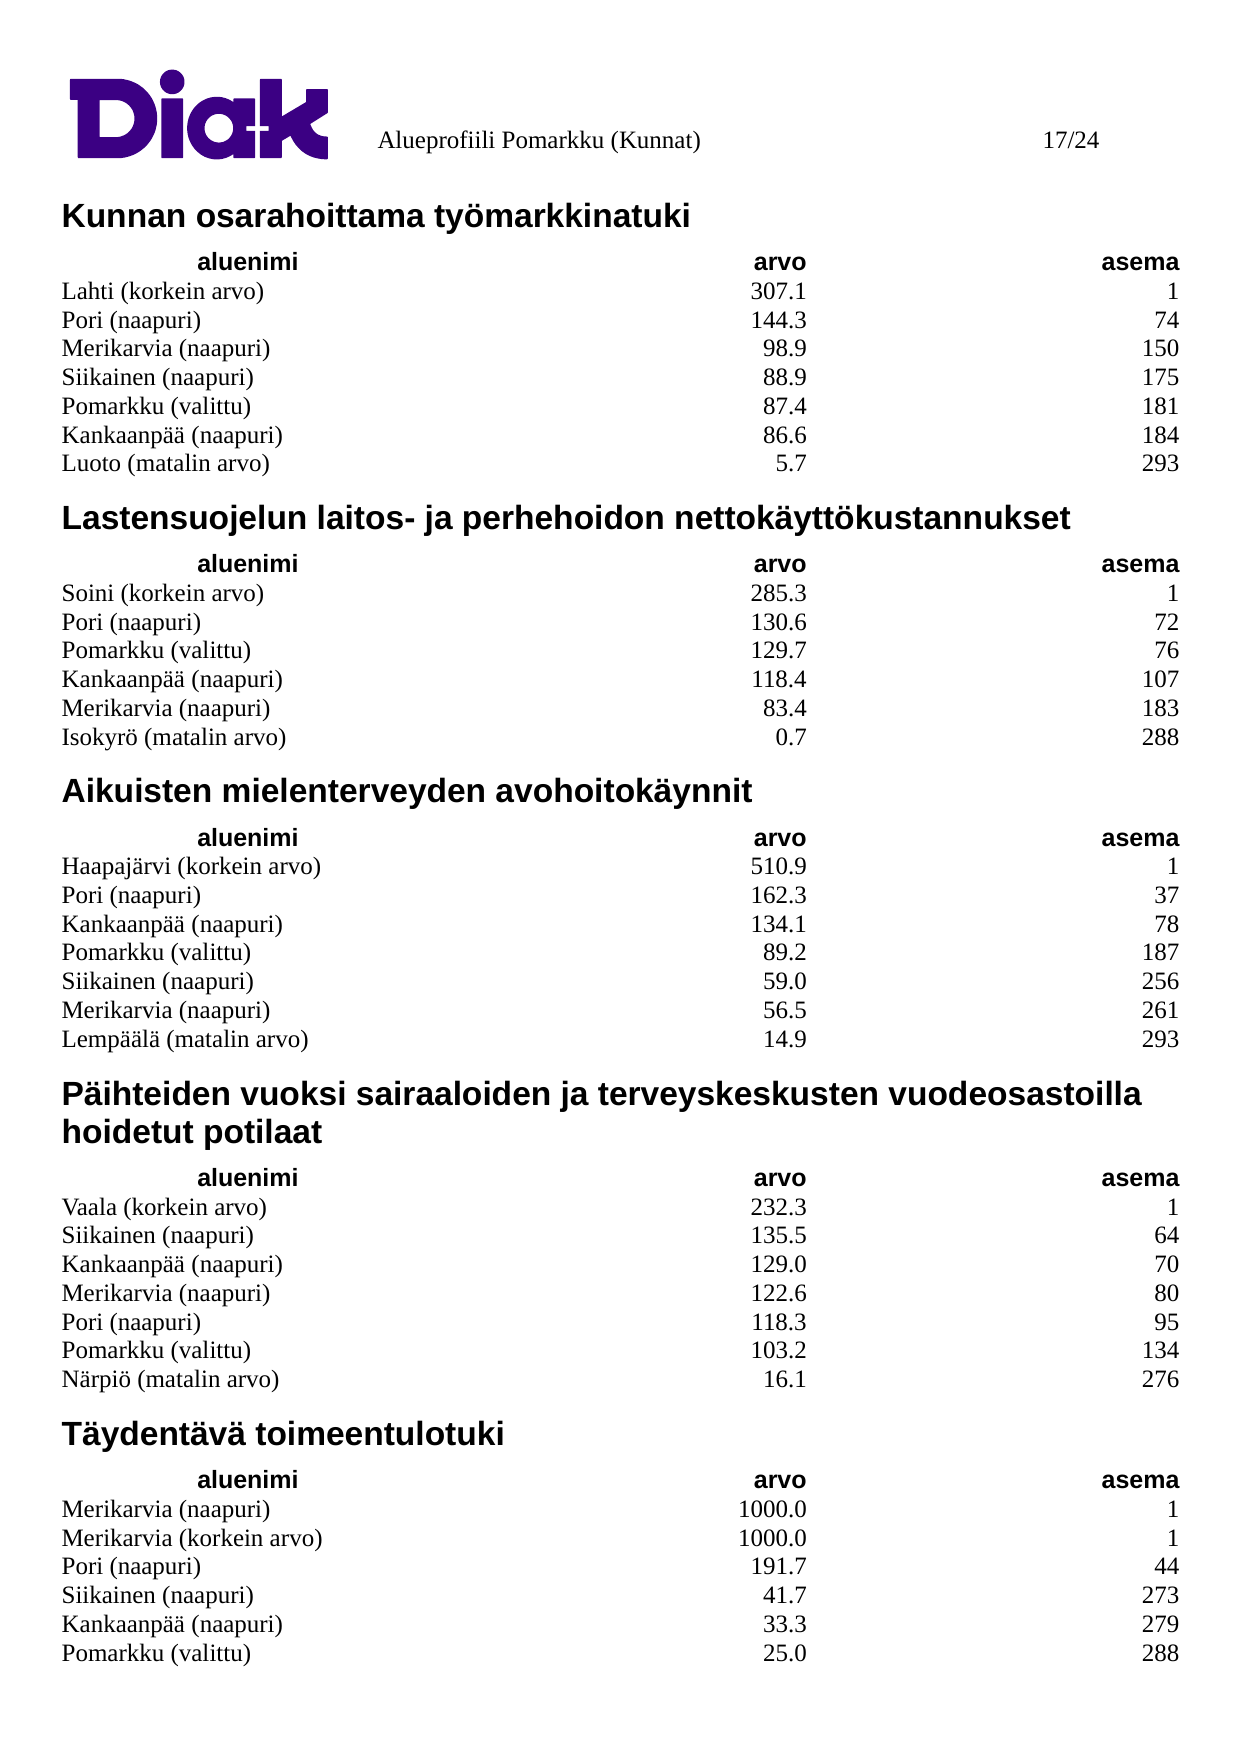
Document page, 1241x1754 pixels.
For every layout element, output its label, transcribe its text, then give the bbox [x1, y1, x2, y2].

table_cell Siikainen (naapuri) [61, 1580, 434, 1609]
table_header asema [806, 823, 1179, 851]
table_cell 72 [806, 607, 1179, 636]
table_cell Merikarvia (naapuri) [61, 1494, 434, 1523]
table_cell 95 [806, 1307, 1179, 1336]
table_header asema [806, 1163, 1179, 1192]
table_cell 129.7 [434, 636, 806, 664]
table_cell Lahti (korkein arvo) [61, 276, 434, 305]
table_cell 80 [806, 1278, 1179, 1307]
table_cell 135.5 [434, 1221, 806, 1249]
table_header arvo [434, 247, 806, 276]
table_cell Siikainen (naapuri) [61, 966, 434, 995]
table_cell 89.2 [434, 938, 806, 966]
table_cell 118.4 [434, 664, 806, 693]
table_cell Luoto (matalin arvo) [61, 449, 434, 477]
table_header arvo [434, 1465, 806, 1494]
table_cell 288 [806, 722, 1179, 751]
subtitle Kunnan osarahoittama työmarkkinatuki [61, 196, 1179, 235]
table_cell 103.2 [434, 1336, 806, 1364]
table_cell 129.0 [434, 1249, 806, 1278]
table_cell 56.5 [434, 995, 806, 1024]
table_cell 232.3 [434, 1192, 806, 1221]
table_cell Pori (naapuri) [61, 607, 434, 636]
table_cell 107 [806, 664, 1179, 693]
table_cell 59.0 [434, 966, 806, 995]
table_header aluenimi [61, 1465, 434, 1494]
table_header asema [806, 549, 1179, 578]
table_cell Pomarkku (valittu) [61, 1638, 434, 1666]
table_cell 78 [806, 909, 1179, 937]
table_cell 1000.0 [434, 1494, 806, 1523]
table_cell Soini (korkein arvo) [61, 578, 434, 607]
table_cell 86.6 [434, 420, 806, 448]
subtitle Täydentävä toimeentulotuki [61, 1414, 1179, 1453]
table_cell 510.9 [434, 851, 806, 880]
table_cell 0.7 [434, 722, 806, 751]
table_cell Pori (naapuri) [61, 305, 434, 333]
table_cell 41.7 [434, 1580, 806, 1609]
table_cell 293 [806, 449, 1179, 477]
table_cell Merikarvia (naapuri) [61, 1278, 434, 1307]
table_cell Siikainen (naapuri) [61, 1221, 434, 1249]
table_header aluenimi [61, 247, 434, 276]
table_cell 288 [806, 1638, 1179, 1666]
table_cell 87.4 [434, 391, 806, 420]
table_cell 74 [806, 305, 1179, 333]
table_cell Merikarvia (korkein arvo) [61, 1523, 434, 1551]
table_cell 44 [806, 1551, 1179, 1580]
table_cell Pori (naapuri) [61, 1551, 434, 1580]
table_cell 64 [806, 1221, 1179, 1249]
table_cell 88.9 [434, 362, 806, 391]
table_cell 285.3 [434, 578, 806, 607]
table_cell 134 [806, 1336, 1179, 1364]
table_cell 1 [806, 1494, 1179, 1523]
table_cell 130.6 [434, 607, 806, 636]
table_cell Merikarvia (naapuri) [61, 693, 434, 722]
table_cell 25.0 [434, 1638, 806, 1666]
table_cell Kankaanpää (naapuri) [61, 1609, 434, 1638]
table_cell Pomarkku (valittu) [61, 636, 434, 664]
table_cell Kankaanpää (naapuri) [61, 664, 434, 693]
table_cell Merikarvia (naapuri) [61, 334, 434, 362]
table_cell Lempäälä (matalin arvo) [61, 1024, 434, 1052]
table_cell 37 [806, 880, 1179, 909]
table_cell 175 [806, 362, 1179, 391]
table_cell 184 [806, 420, 1179, 448]
table_cell 293 [806, 1024, 1179, 1052]
subtitle Lastensuojelun laitos- ja perhehoidon nettokäyttökustannukset [61, 498, 1179, 537]
table_cell 76 [806, 636, 1179, 664]
table_cell 181 [806, 391, 1179, 420]
table_header arvo [434, 1163, 806, 1192]
table_cell 14.9 [434, 1024, 806, 1052]
table_cell 70 [806, 1249, 1179, 1278]
table_cell 1 [806, 851, 1179, 880]
table_cell Haapajärvi (korkein arvo) [61, 851, 434, 880]
table_cell 1 [806, 276, 1179, 305]
table_cell Pomarkku (valittu) [61, 391, 434, 420]
table_cell 144.3 [434, 305, 806, 333]
table_cell 1000.0 [434, 1523, 806, 1551]
table_cell 279 [806, 1609, 1179, 1638]
subtitle Päihteiden vuoksi sairaaloiden ja terveyskeskusten vuodeosastoilla hoidetut potilaat [61, 1073, 1179, 1151]
table_cell Kankaanpää (naapuri) [61, 1249, 434, 1278]
table_cell Merikarvia (naapuri) [61, 995, 434, 1024]
table_cell 276 [806, 1364, 1179, 1393]
table_cell 1 [806, 1523, 1179, 1551]
table_cell Isokyrö (matalin arvo) [61, 722, 434, 751]
table_cell 1 [806, 1192, 1179, 1221]
table_cell Pomarkku (valittu) [61, 1336, 434, 1364]
table_header arvo [434, 549, 806, 578]
table_header arvo [434, 823, 806, 851]
table_header aluenimi [61, 823, 434, 851]
table_cell 134.1 [434, 909, 806, 937]
table_cell 33.3 [434, 1609, 806, 1638]
table_cell Kankaanpää (naapuri) [61, 420, 434, 448]
subtitle Aikuisten mielenterveyden avohoitokäynnit [61, 771, 1179, 810]
table_cell 83.4 [434, 693, 806, 722]
table_cell 261 [806, 995, 1179, 1024]
table_cell 16.1 [434, 1364, 806, 1393]
table_cell Pori (naapuri) [61, 880, 434, 909]
table_header asema [806, 247, 1179, 276]
table_cell 187 [806, 938, 1179, 966]
table_cell 183 [806, 693, 1179, 722]
table_cell Pori (naapuri) [61, 1307, 434, 1336]
table_cell 98.9 [434, 334, 806, 362]
table_cell 122.6 [434, 1278, 806, 1307]
table_cell 273 [806, 1580, 1179, 1609]
table_header aluenimi [61, 549, 434, 578]
table_cell Kankaanpää (naapuri) [61, 909, 434, 937]
table_cell 307.1 [434, 276, 806, 305]
table_header asema [806, 1465, 1179, 1494]
table_header aluenimi [61, 1163, 434, 1192]
table_cell Närpiö (matalin arvo) [61, 1364, 434, 1393]
table_cell Vaala (korkein arvo) [61, 1192, 434, 1221]
table_cell 118.3 [434, 1307, 806, 1336]
table_cell 256 [806, 966, 1179, 995]
table_cell Siikainen (naapuri) [61, 362, 434, 391]
table_cell 5.7 [434, 449, 806, 477]
table_cell 1 [806, 578, 1179, 607]
table_cell Pomarkku (valittu) [61, 938, 434, 966]
table_cell 191.7 [434, 1551, 806, 1580]
table_cell 150 [806, 334, 1179, 362]
table_cell 162.3 [434, 880, 806, 909]
